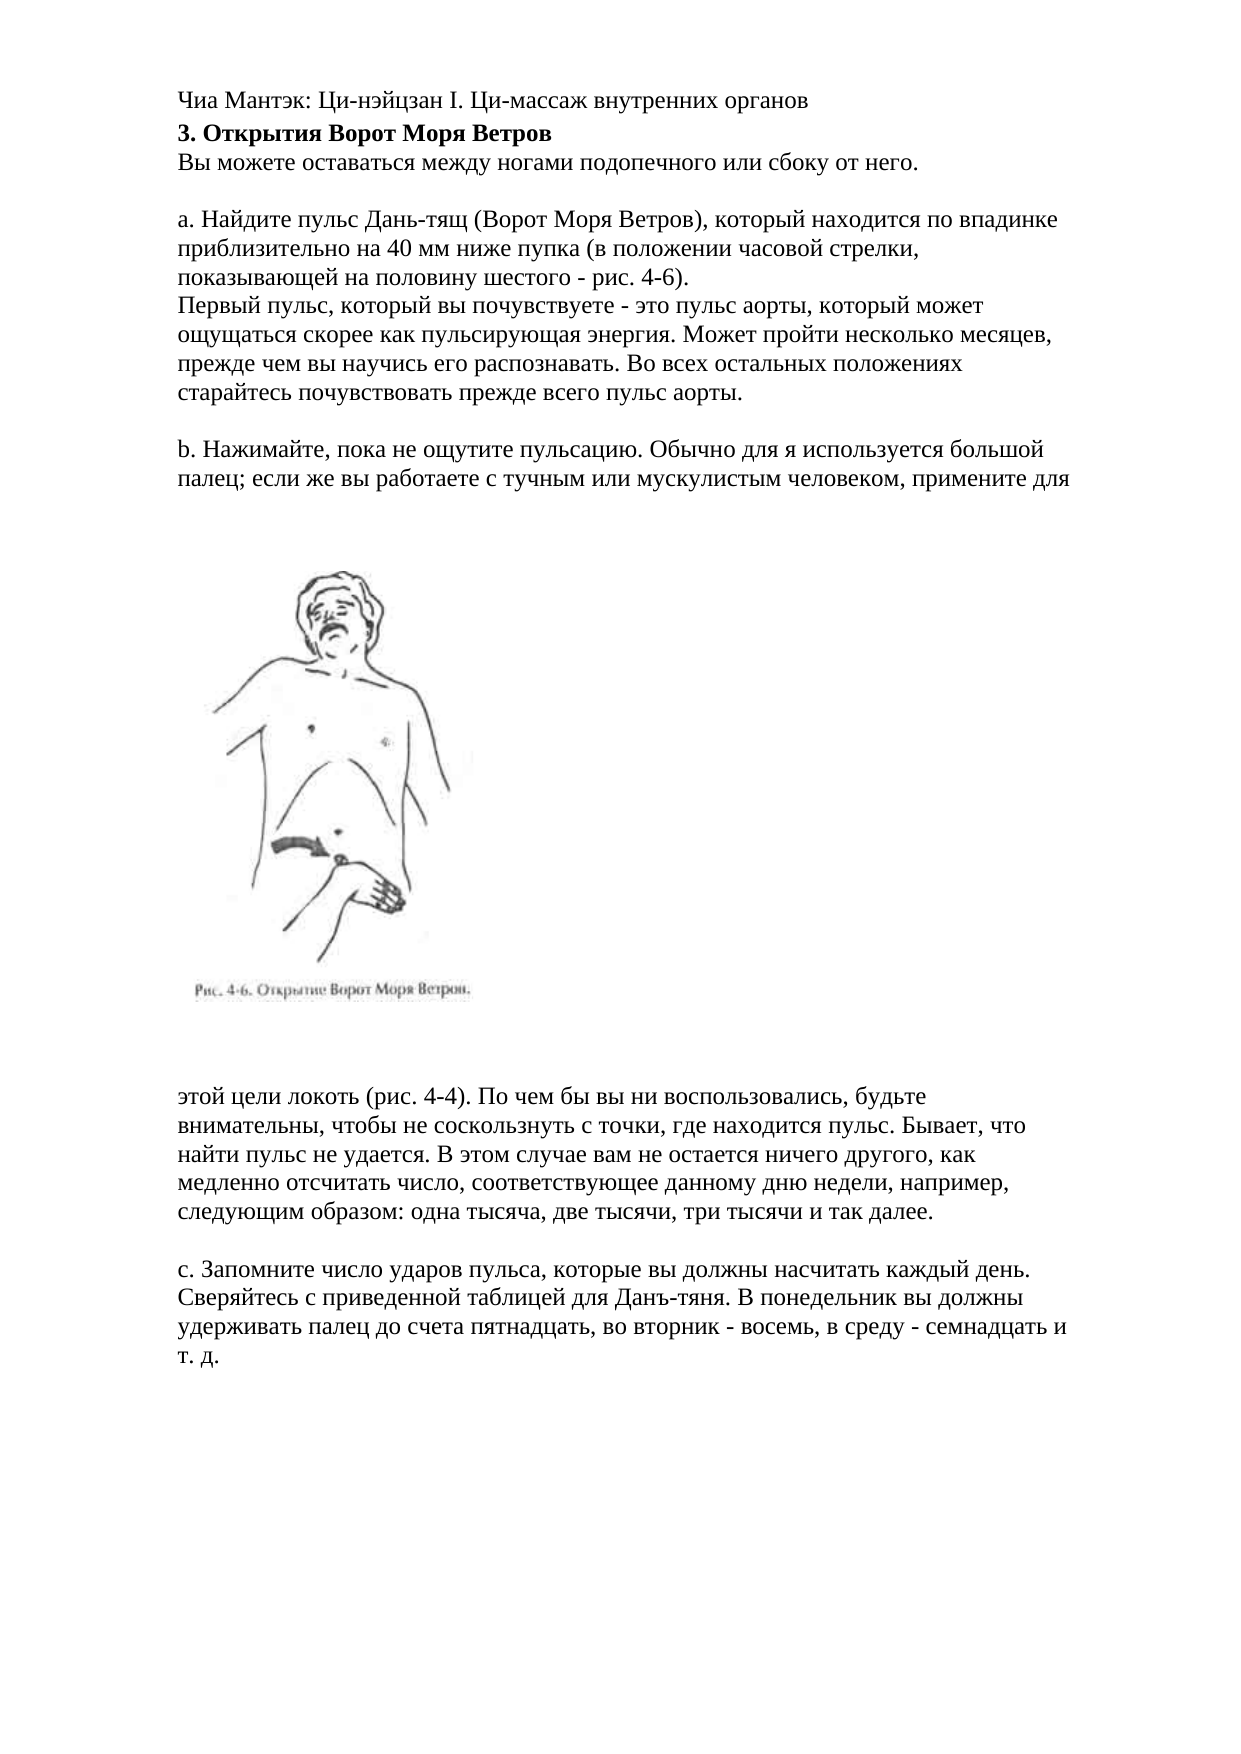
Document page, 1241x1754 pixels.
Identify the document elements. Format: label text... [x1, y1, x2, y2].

text 3. Открытия Ворот Моря Ветров Вы можете оставаться между ногами подопечного или сбоку от него. a. Найдите пульс Дань-тящ (Ворот Моря Ветров), который находится по впадинке приблизительно на 40 мм ниже пупка (в положении часовой стрелки, показывающей на половину шестого - рис. 4-6). Первый пульс, который вы почувствуете - это пульс аорты, который может ощущаться скорее как пульсирующая энергия. Может пройти несколько месяцев, прежде чем вы научись его распознавать. Во всех остальных положениях старайтесь почувствовать прежде всего пульс аорты. b. Нажимайте, пока не ощутите пульсацию. Обычно для я используется большой палец; если же вы работаете с тучным или мускулистым человеком, примените для [177, 118, 1076, 492]
text этой цели локоть (рис. 4-4). По чем бы вы ни воспользовались, будьте внимательны, чтобы не соскользнуть с точки, где находится пульс. Бывает, что найти пульс не удается. В этом случае вам не остается ничего другого, как медленно отсчитать число, соответствующее данному дню недели, например, следующим образом: одна тысяча, две тысячи, три тысячи и так далее. с. Запомните число ударов пульса, которые вы должны насчитать каждый день. Сверяйтесь с приведенной таблицей для Данъ-тяня. В понедельник вы должны удерживать палец до счета пятнадцать, во вторник - восемь, в среду - семнадцать и т. д. [177, 1081, 1076, 1369]
picture [193, 571, 474, 1002]
